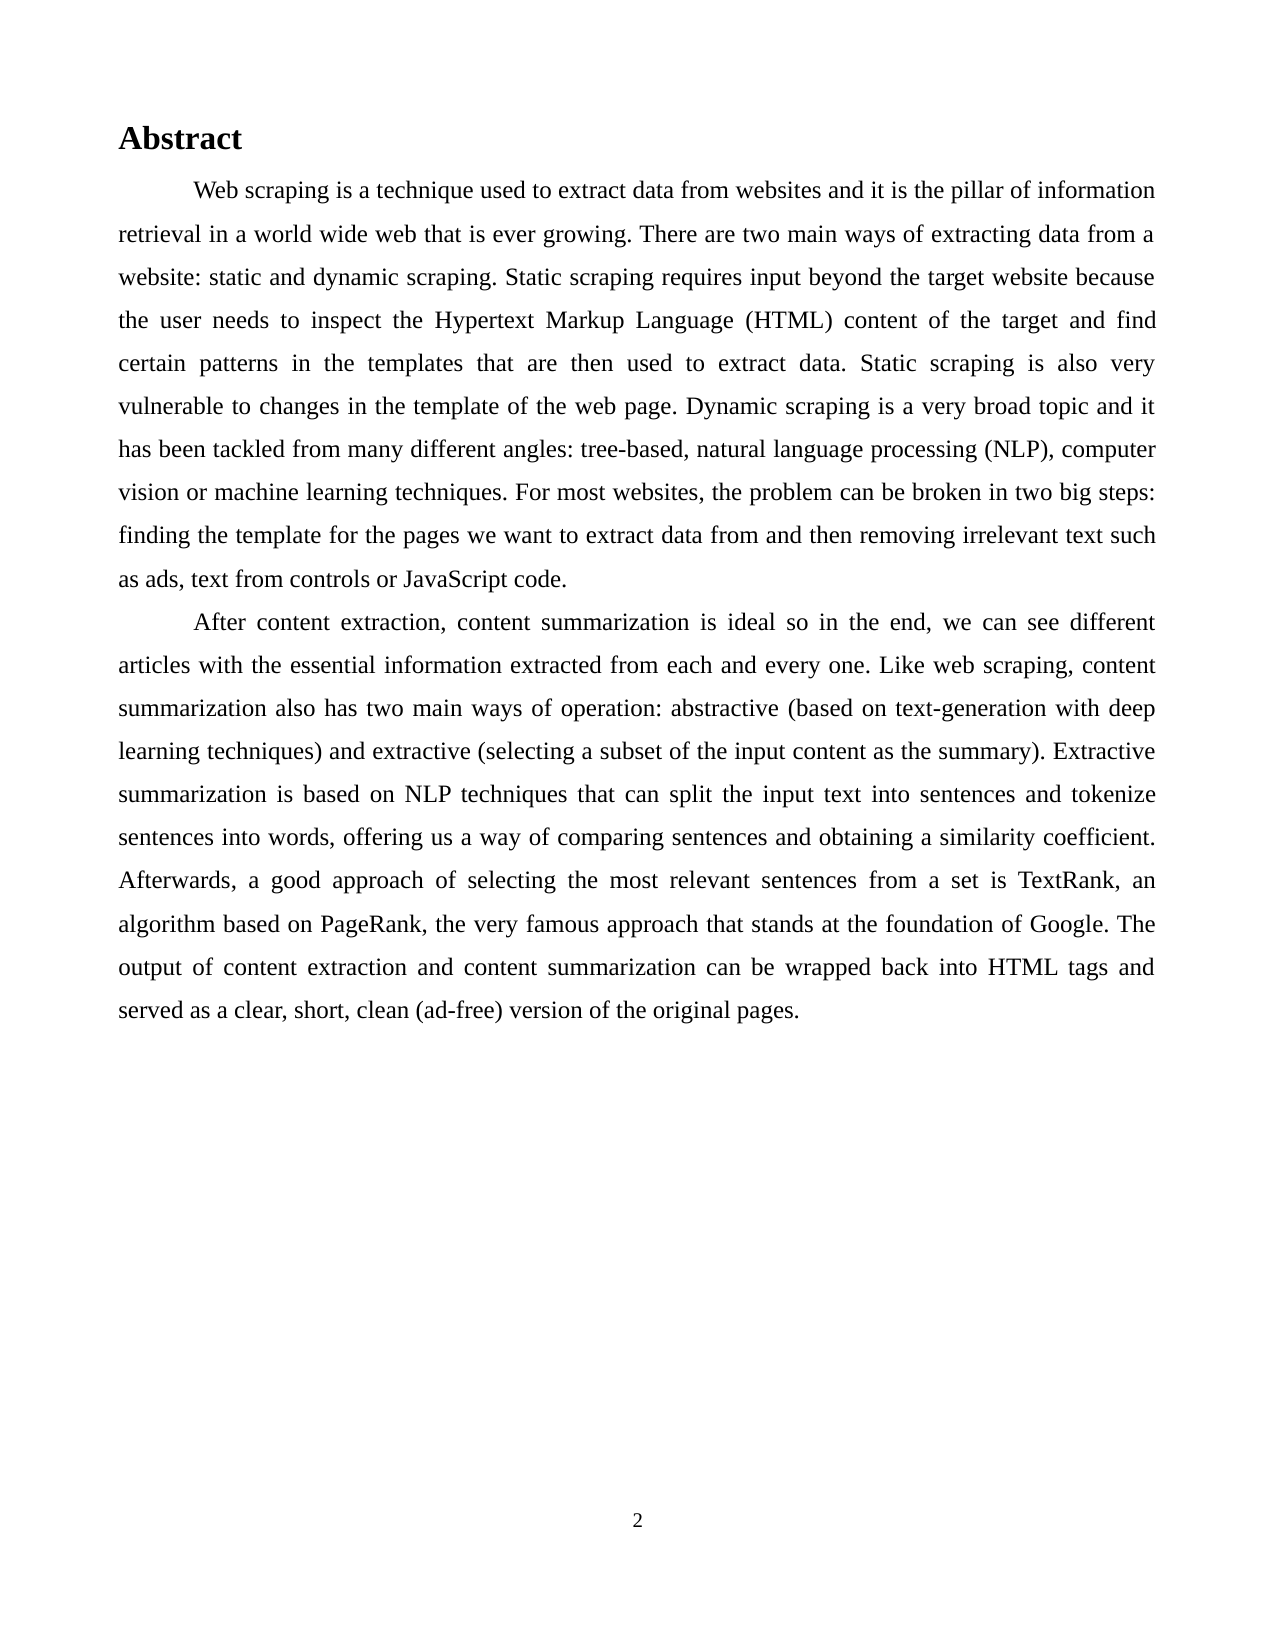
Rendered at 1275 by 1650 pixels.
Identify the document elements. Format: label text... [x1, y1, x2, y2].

subtitle After content extraction, content summarization is ideal so in the end, we can see different articles with the essential information extracted from each and every one. Like web scraping, content summarization also has two main ways of operation: abstractive (based on text-generation with deep learning techniques) and extractive (selecting a subset of the input content as the summary). Extractive summarization is based on NLP techniques that can split the input text into sentences and tokenize sentences into words, offering us a way of comparing sentences and obtaining a similarity coefficient. Afterwards, a good approach of selecting the most relevant sentences from a set is TextRank, an algorithm based on PageRank, the very famous approach that stands at the foundation of Google. The output of content extraction and content summarization can be wrapped back into HTML tags and served as a clear, short, clean (ad-free) version of the original pages. [118, 607, 1157, 1024]
subtitle Abstract [118, 118, 1157, 156]
subtitle Web scraping is a technique used to extract data from websites and it is the pillar of information retrieval in a world wide web that is ever growing. There are two main ways of extracting data from a website: static and dynamic scraping. Static scraping requires input beyond the target website because the user needs to inspect the Hypertext Markup Language (HTML) content of the target and find certain patterns in the templates that are then used to extract data. Static scraping is also very vulnerable to changes in the template of the web page. Dynamic scraping is a very broad topic and it has been tackled from many different angles: tree-based, natural language processing (NLP), computer vision or machine learning techniques. For most websites, the problem can be broken in two big steps: finding the template for the pages we want to extract data from and then removing irrelevant text such as ads, text from controls or JavaScript code. [118, 176, 1157, 592]
